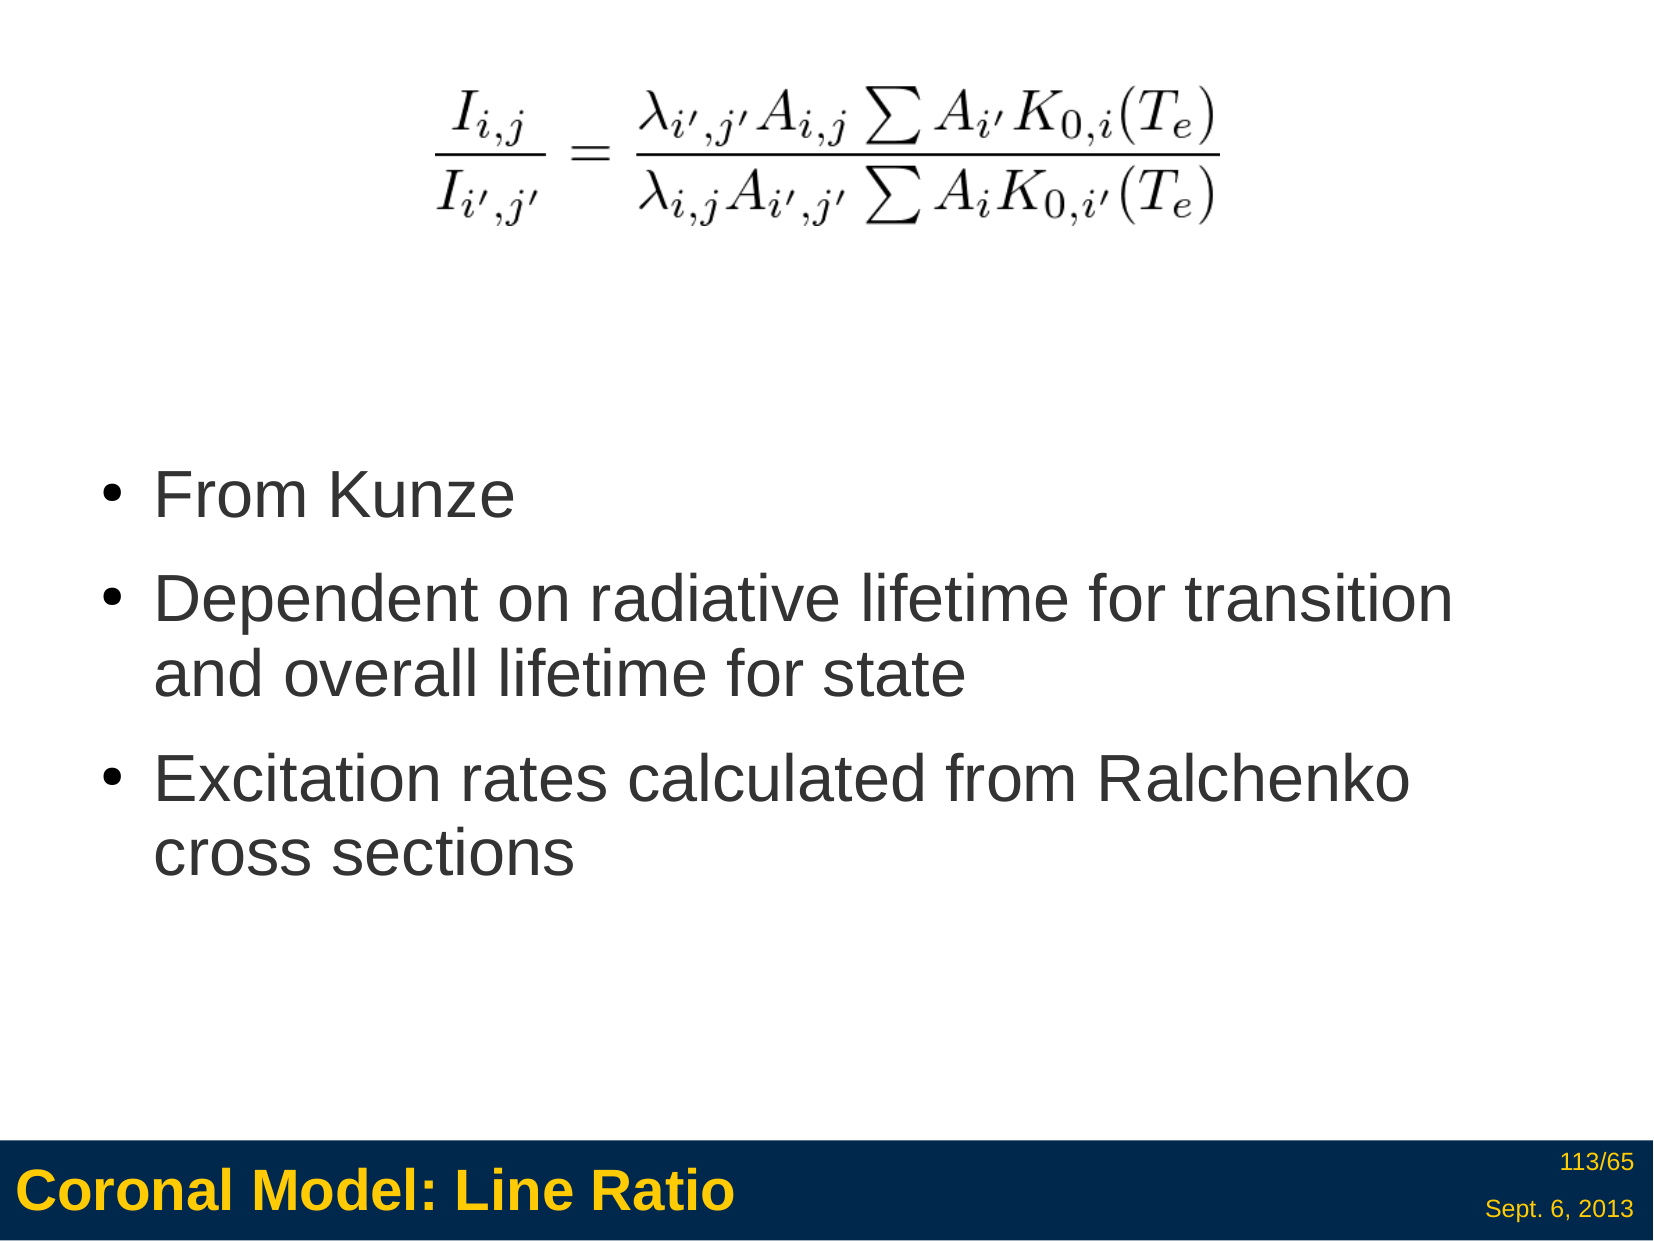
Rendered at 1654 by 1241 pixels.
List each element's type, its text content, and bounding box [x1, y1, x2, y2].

title Coronal Model: Line Ratio [14, 1140, 1380, 1241]
list From Kunze Dependent on radiative lifetime for transition and overall lifetime for state Excitation rates calculated from Ralchenko cross sections [82, 252, 1571, 1096]
picture [435, 85, 1220, 226]
